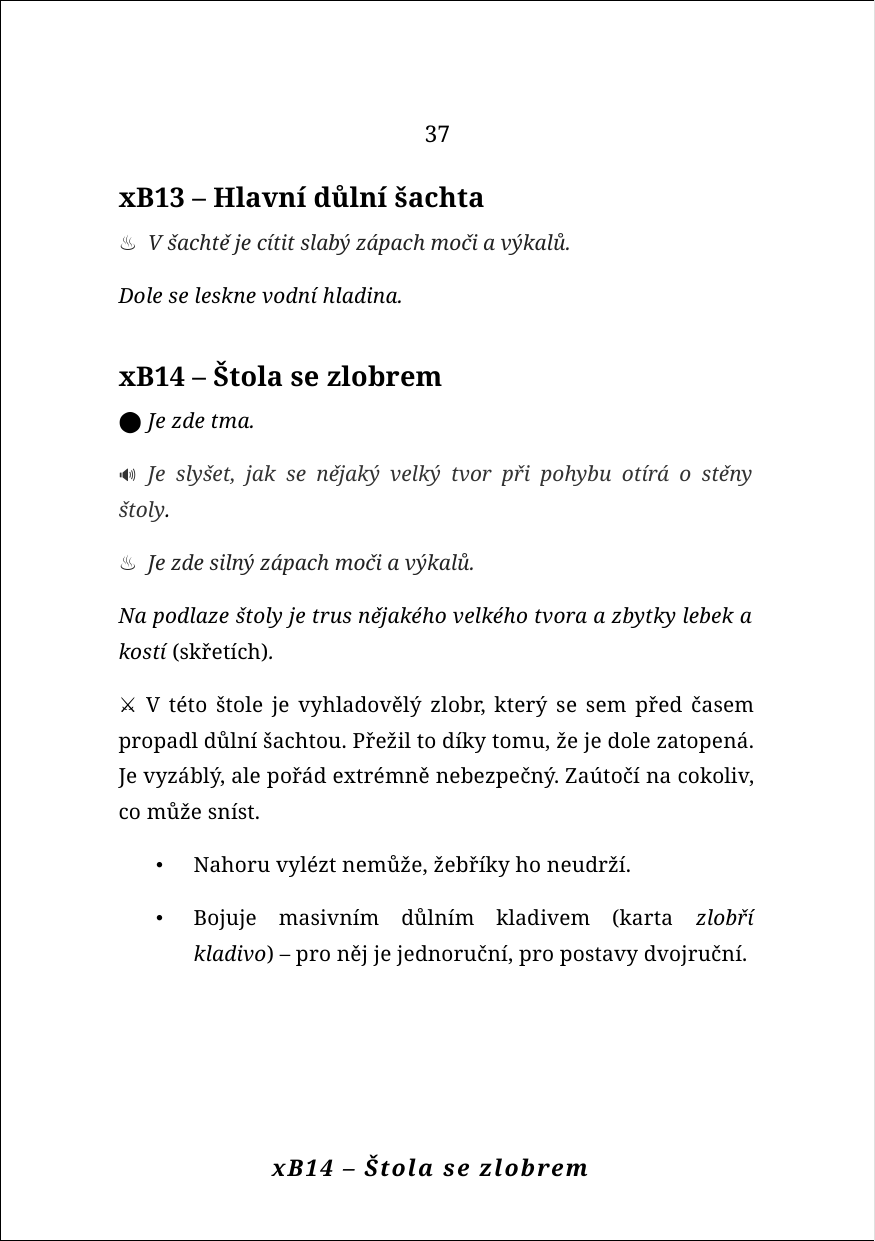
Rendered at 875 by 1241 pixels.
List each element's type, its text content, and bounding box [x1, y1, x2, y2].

text ⬤ Je zde tma. [118, 406, 756, 435]
list Nahoru vylézt nemůže, žebříky ho neudrží. [156, 850, 756, 878]
text Dole se leskne vodní hladina. [118, 281, 756, 309]
text ♨ V šachtě je cítit slabý zápach moči a výkalů. [118, 228, 756, 256]
text ⚔ V této štole je vyhladovělý zlobr, který se sem před časem propadl důlní šachtou. Přežil to díky tomu, že je dole zatopená. Je vyzáblý, ale pořád extrémně nebezpečný. Zaútočí na cokoliv, co může sníst. [118, 690, 756, 825]
text ♨ Je zde silný zápach moči a výkalů. [118, 548, 756, 577]
subtitle xB14 – Štola se zlobrem [118, 358, 756, 394]
text 🔊 Je slyšet, jak se nějaký velký tvor při pohybu otírá o stěny štoly. [118, 459, 756, 523]
text Na podlaze štoly je trus nějakého velkého tvora a zbytky lebek a kostí (skřetích). [118, 602, 756, 666]
list Bojuje masivním důlním kladivem (karta zlobří kladivo) – pro něj je jednoruční, pro postavy dvojruční. [156, 903, 756, 967]
subtitle xB13 – Hlavní důlní šachta [118, 179, 756, 216]
